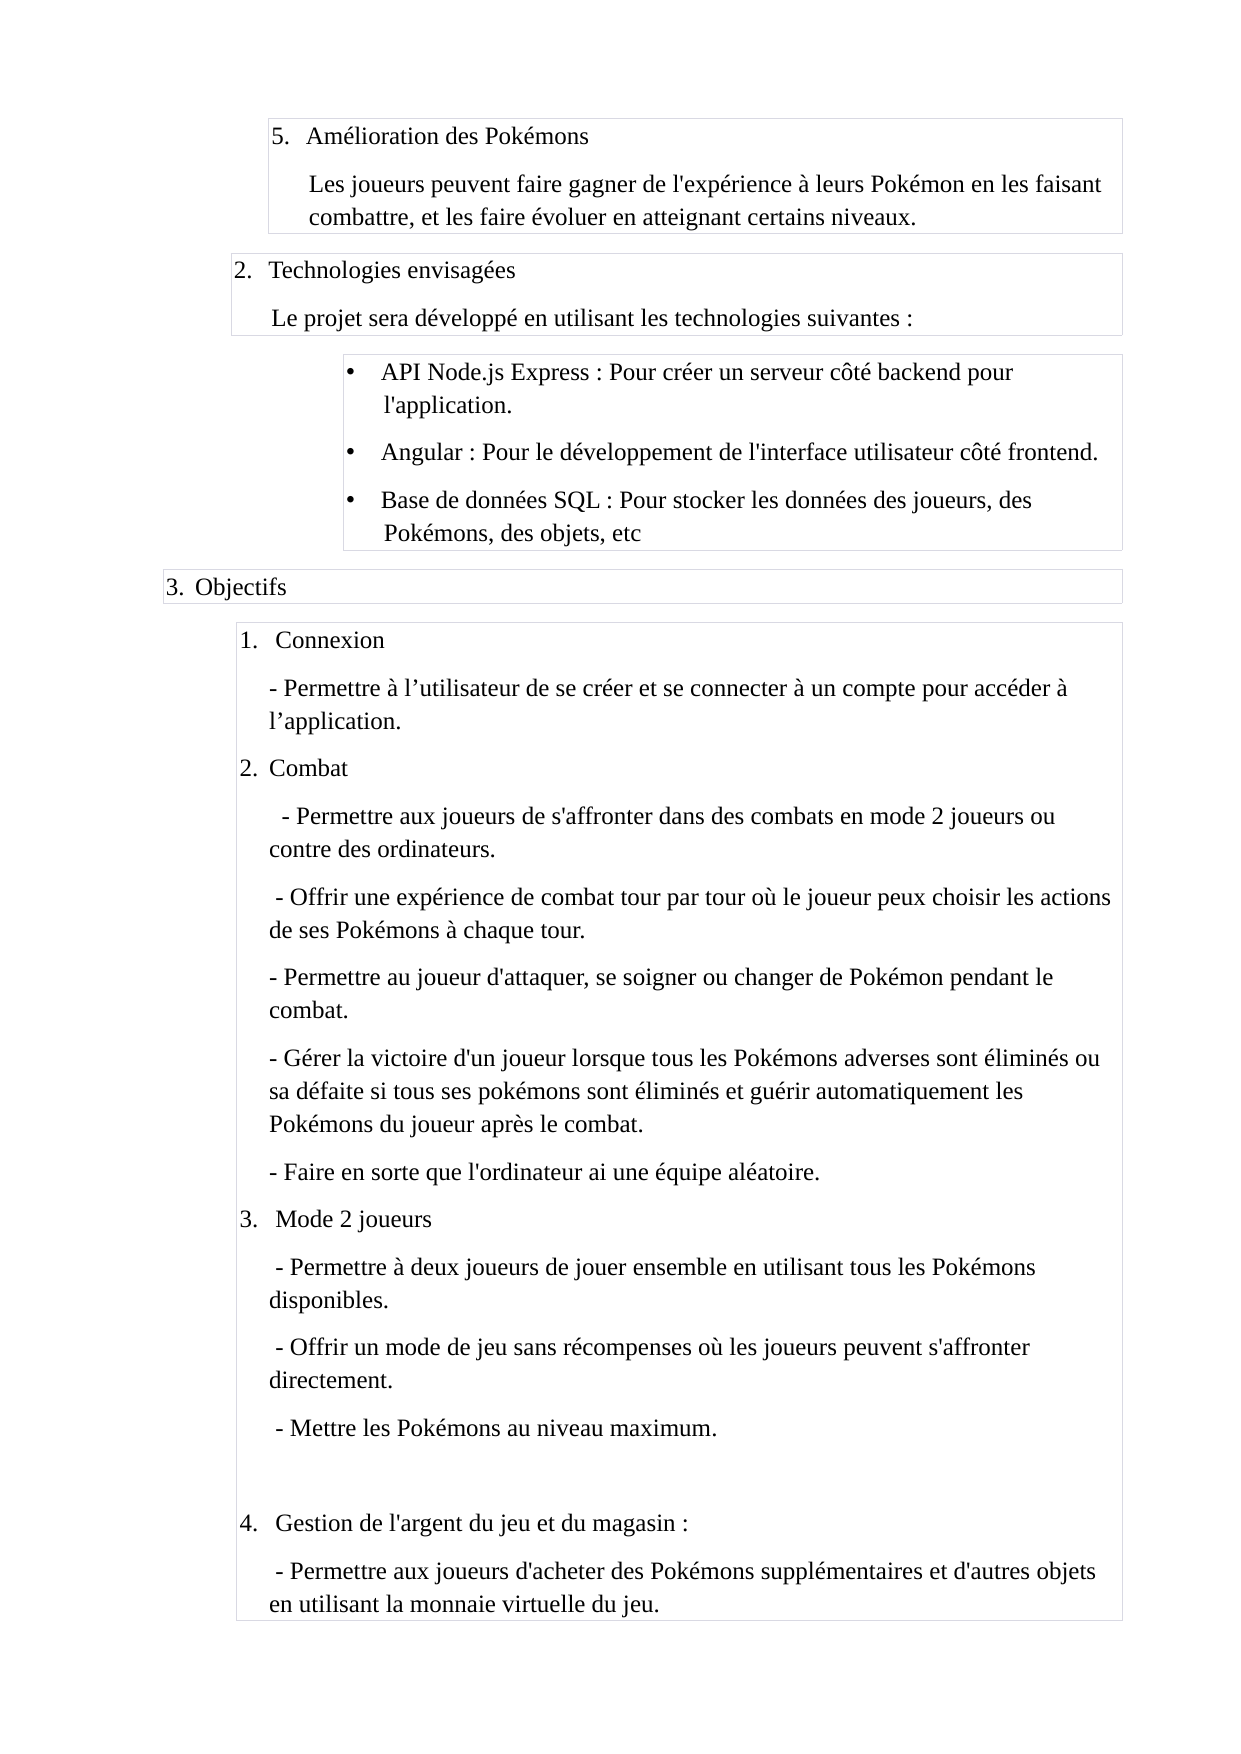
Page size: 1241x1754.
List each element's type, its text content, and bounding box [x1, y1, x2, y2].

list - Mettre les Pokémons au niveau maximum. [237, 1410, 1122, 1442]
list Amélioration des Pokémons [269, 119, 1122, 150]
list - Permettre au joueur d'attaquer, se soigner ou changer de Pokémon pendant le combat. [237, 959, 1122, 1024]
list Mode 2 joueurs [237, 1201, 1122, 1233]
list - Permettre aux joueurs de s'affronter dans des combats en mode 2 joueurs ou contre des ordinateurs. [237, 798, 1122, 863]
list - Offrir une expérience de combat tour par tour où le joueur peux choisir les actions de ses Pokémons à chaque tour. [237, 879, 1122, 943]
list - Offrir un mode de jeu sans récompenses où les joueurs peuvent s'affronter directement. [237, 1329, 1122, 1394]
list Les joueurs peuvent faire gagner de l'expérience à leurs Pokémon en les faisant combattre, et les faire évoluer en atteignant certains niveaux. [269, 166, 1122, 233]
list - Permettre à l’utilisateur de se créer et se connecter à un compte pour accéder à l’application. [237, 670, 1122, 734]
list Base de données SQL : Pour stocker les données des joueurs, des Pokémons, des objets, etc [344, 482, 1122, 550]
list - Permettre à deux joueurs de jouer ensemble en utilisant tous les Pokémons disponibles. [237, 1249, 1122, 1313]
list API Node.js Express : Pour créer un serveur côté backend pour l'application. [344, 355, 1122, 418]
list Angular : Pour le développement de l'interface utilisateur côté frontend. [344, 434, 1122, 466]
list Combat [237, 750, 1122, 782]
list Gestion de l'argent du jeu et du magasin : [237, 1505, 1122, 1537]
list - Permettre aux joueurs d'acheter des Pokémons supplémentaires et d'autres objets en utilisant la monnaie virtuelle du jeu. [237, 1553, 1122, 1620]
list Le projet sera développé en utilisant les technologies suivantes : [232, 300, 1122, 335]
list Connexion [237, 623, 1122, 654]
list Technologies envisagées [232, 254, 1122, 284]
list - Faire en sorte que l'ordinateur ai une équipe aléatoire. [237, 1153, 1122, 1185]
list Objectifs [164, 570, 1122, 603]
list - Gérer la victoire d'un joueur lorsque tous les Pokémons adverses sont éliminés ou sa défaite si tous ses pokémons sont éliminés et guérir automatiquement les Pokémons du joueur après le combat. [237, 1040, 1122, 1138]
